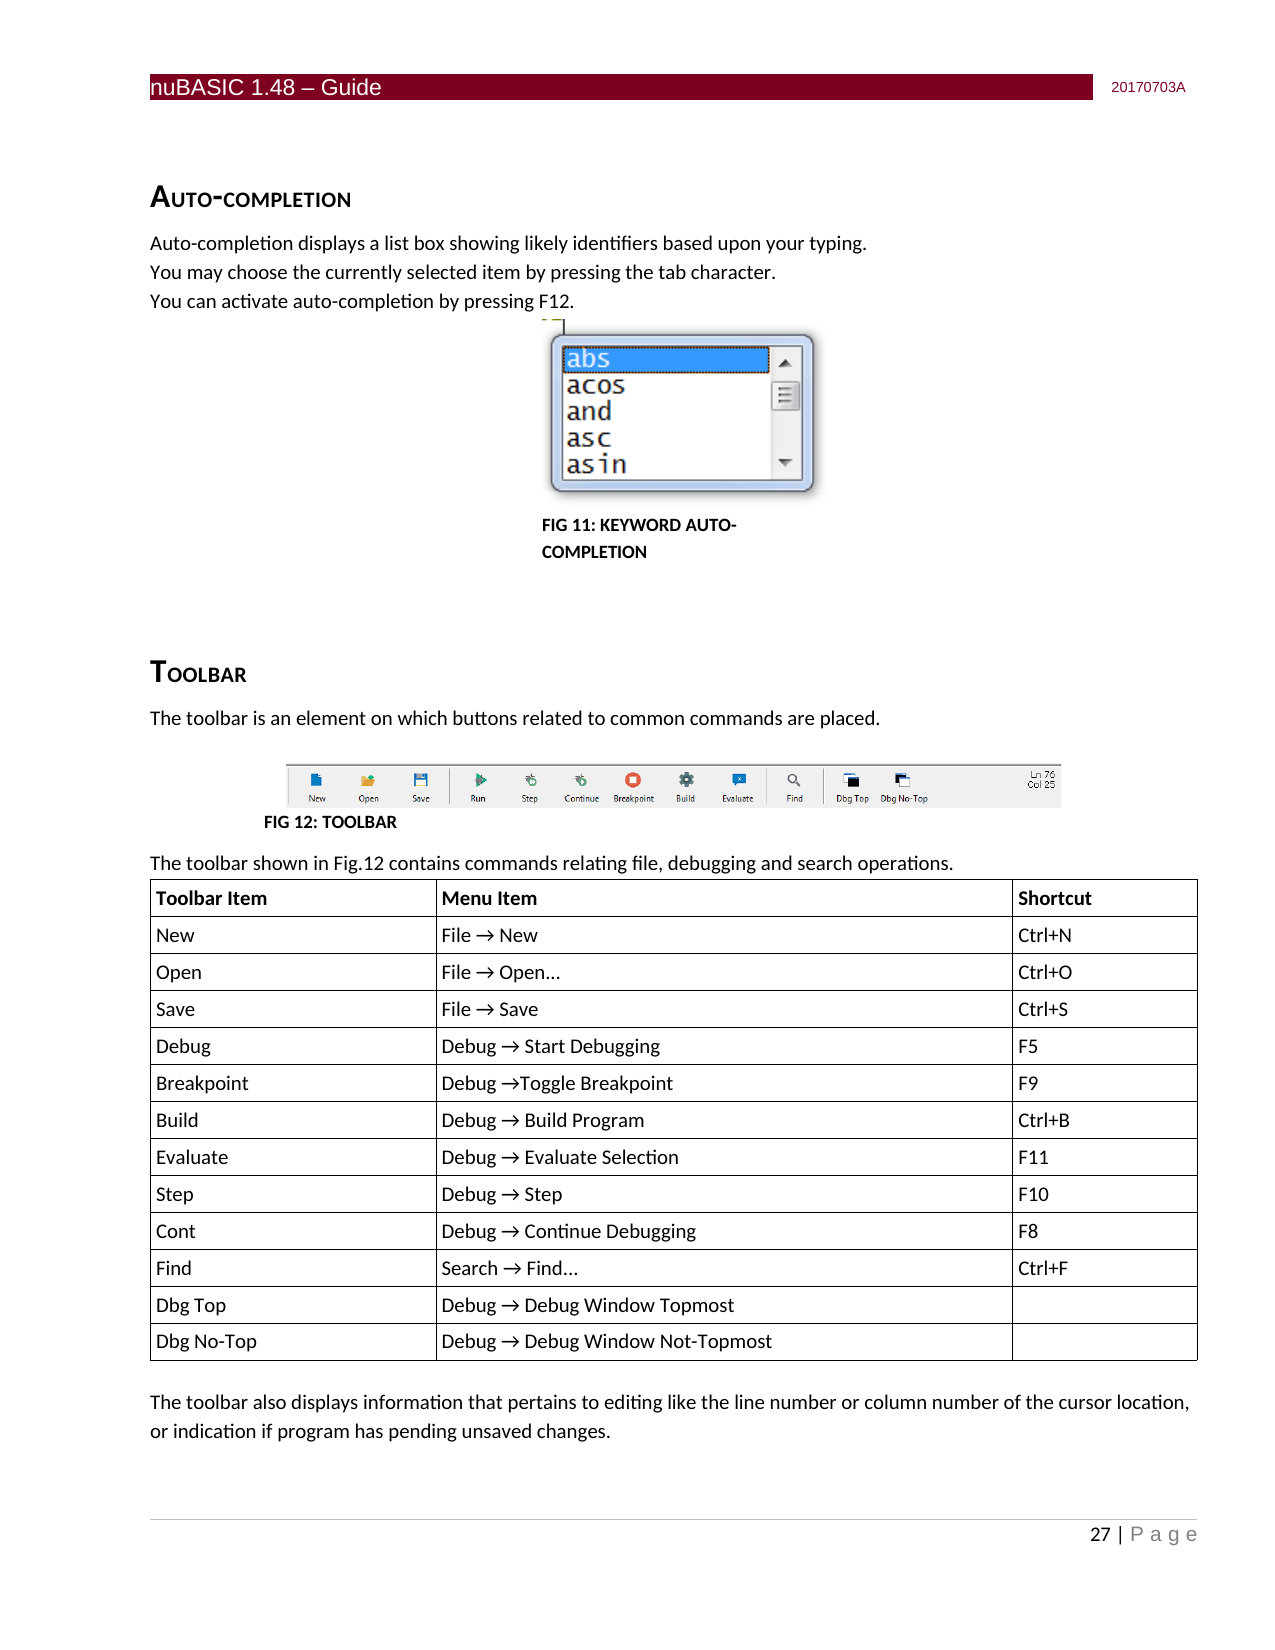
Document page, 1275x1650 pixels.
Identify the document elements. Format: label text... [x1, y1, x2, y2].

text Fig 12: Toolbar [264, 763, 1083, 833]
text The toolbar shown in Fig.12 contains commands relating file, debugging and search operations. [150, 763, 1197, 875]
text The toolbar also displays information that pertains to editing like the line number or column number of the cursor location, or indication if program has pending unsaved changes. [150, 1389, 1197, 1444]
table_cell [1013, 1324, 1197, 1360]
table_cell Cont [151, 1213, 436, 1249]
table_cell F10 [1013, 1176, 1197, 1212]
table_cell Evaluate [151, 1139, 436, 1175]
table_cell Debug → Start Debugging [437, 1028, 1012, 1064]
table_cell Debug →Toggle Breakpoint [437, 1065, 1012, 1101]
table_cell F5 [1013, 1028, 1197, 1064]
table_cell Debug → Debug Window Not-Topmost [437, 1324, 1012, 1360]
table_header Shortcut [1013, 880, 1197, 916]
text Fig 11: Keyword auto-completion [542, 510, 836, 563]
text Auto-completion displays a list box showing likely identifiers based upon your typing. [150, 230, 1197, 256]
table_cell Breakpoint [151, 1065, 436, 1101]
table_cell Debug → Step [437, 1176, 1012, 1212]
table_cell Open [151, 954, 436, 990]
table_cell New [151, 917, 436, 953]
table_cell Build [151, 1102, 436, 1138]
table_cell Debug → Continue Debugging [437, 1213, 1012, 1249]
table_cell Ctrl+O [1013, 954, 1197, 990]
table_cell Find [151, 1250, 436, 1286]
table_cell File → Open... [437, 954, 1012, 990]
table_cell File → Save [437, 991, 1012, 1027]
table_cell Search → Find... [437, 1250, 1012, 1286]
table_header Menu Item [437, 880, 1012, 916]
table_cell F11 [1013, 1139, 1197, 1175]
table_header Toolbar Item [151, 880, 436, 916]
table_cell Debug → Debug Window Topmost [437, 1287, 1012, 1323]
table_cell Save [151, 991, 436, 1027]
table_cell Ctrl+F [1013, 1250, 1197, 1286]
subtitle Auto-completion [150, 175, 1197, 216]
table_cell Debug [151, 1028, 436, 1064]
table_cell [1013, 1287, 1197, 1323]
table_cell Ctrl+S [1013, 991, 1197, 1027]
table_cell F9 [1013, 1065, 1197, 1101]
table_cell Debug → Evaluate Selection [437, 1139, 1012, 1175]
text The toolbar is an element on which buttons related to common commands are placed. [150, 705, 1197, 730]
table_cell Dbg Top [151, 1287, 436, 1323]
subtitle Toolbar [150, 650, 1197, 691]
table_cell Debug → Build Program [437, 1102, 1012, 1138]
table_cell Step [151, 1176, 436, 1212]
table_cell Ctrl+N [1013, 917, 1197, 953]
table_cell Dbg No-Top [151, 1324, 436, 1360]
text You can activate auto-completion by pressing F12. [150, 288, 1197, 314]
text You may choose the currently selected item by pressing the tab character. [150, 259, 1197, 285]
table_cell File → New [437, 917, 1012, 953]
table_cell F8 [1013, 1213, 1197, 1249]
table_cell Ctrl+B [1013, 1102, 1197, 1138]
